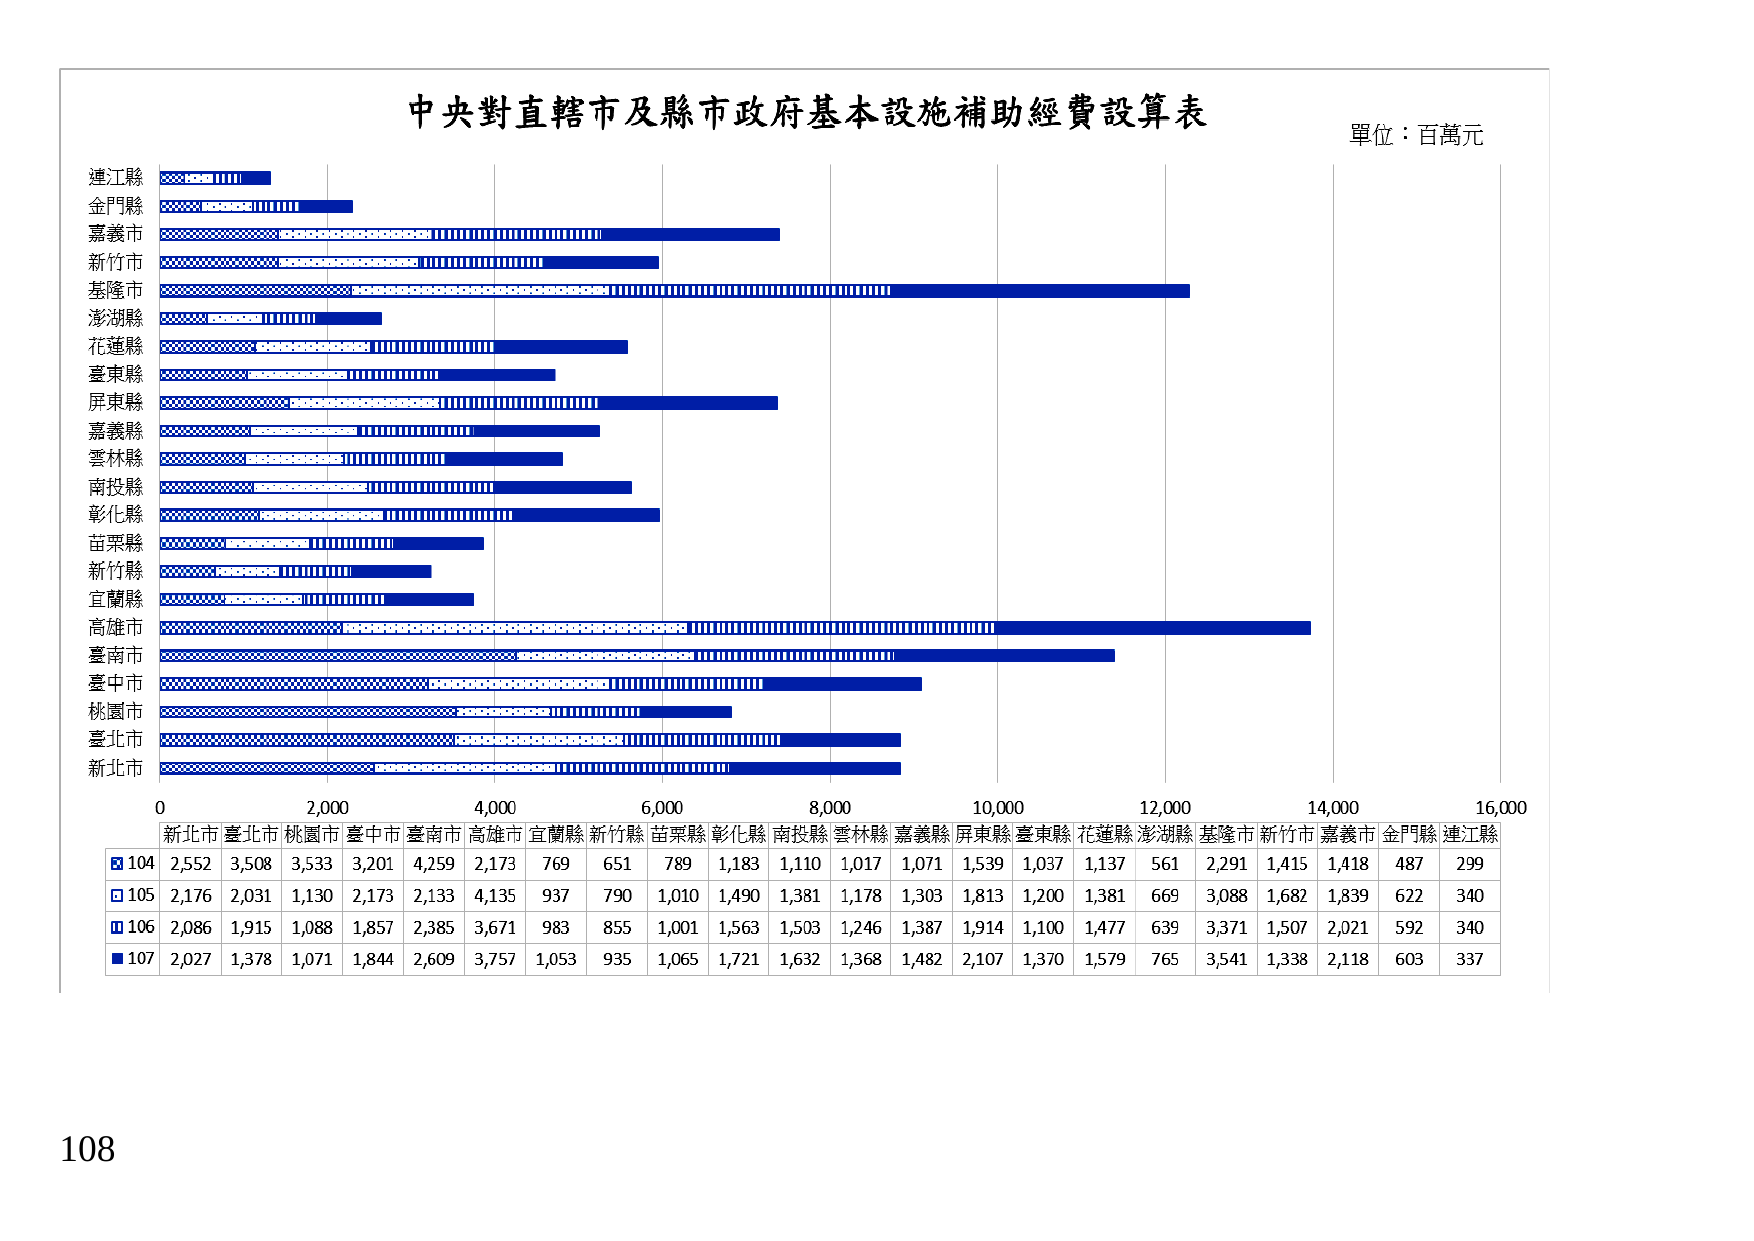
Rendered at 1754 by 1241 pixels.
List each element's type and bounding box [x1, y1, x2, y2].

picture [59, 68, 1550, 993]
